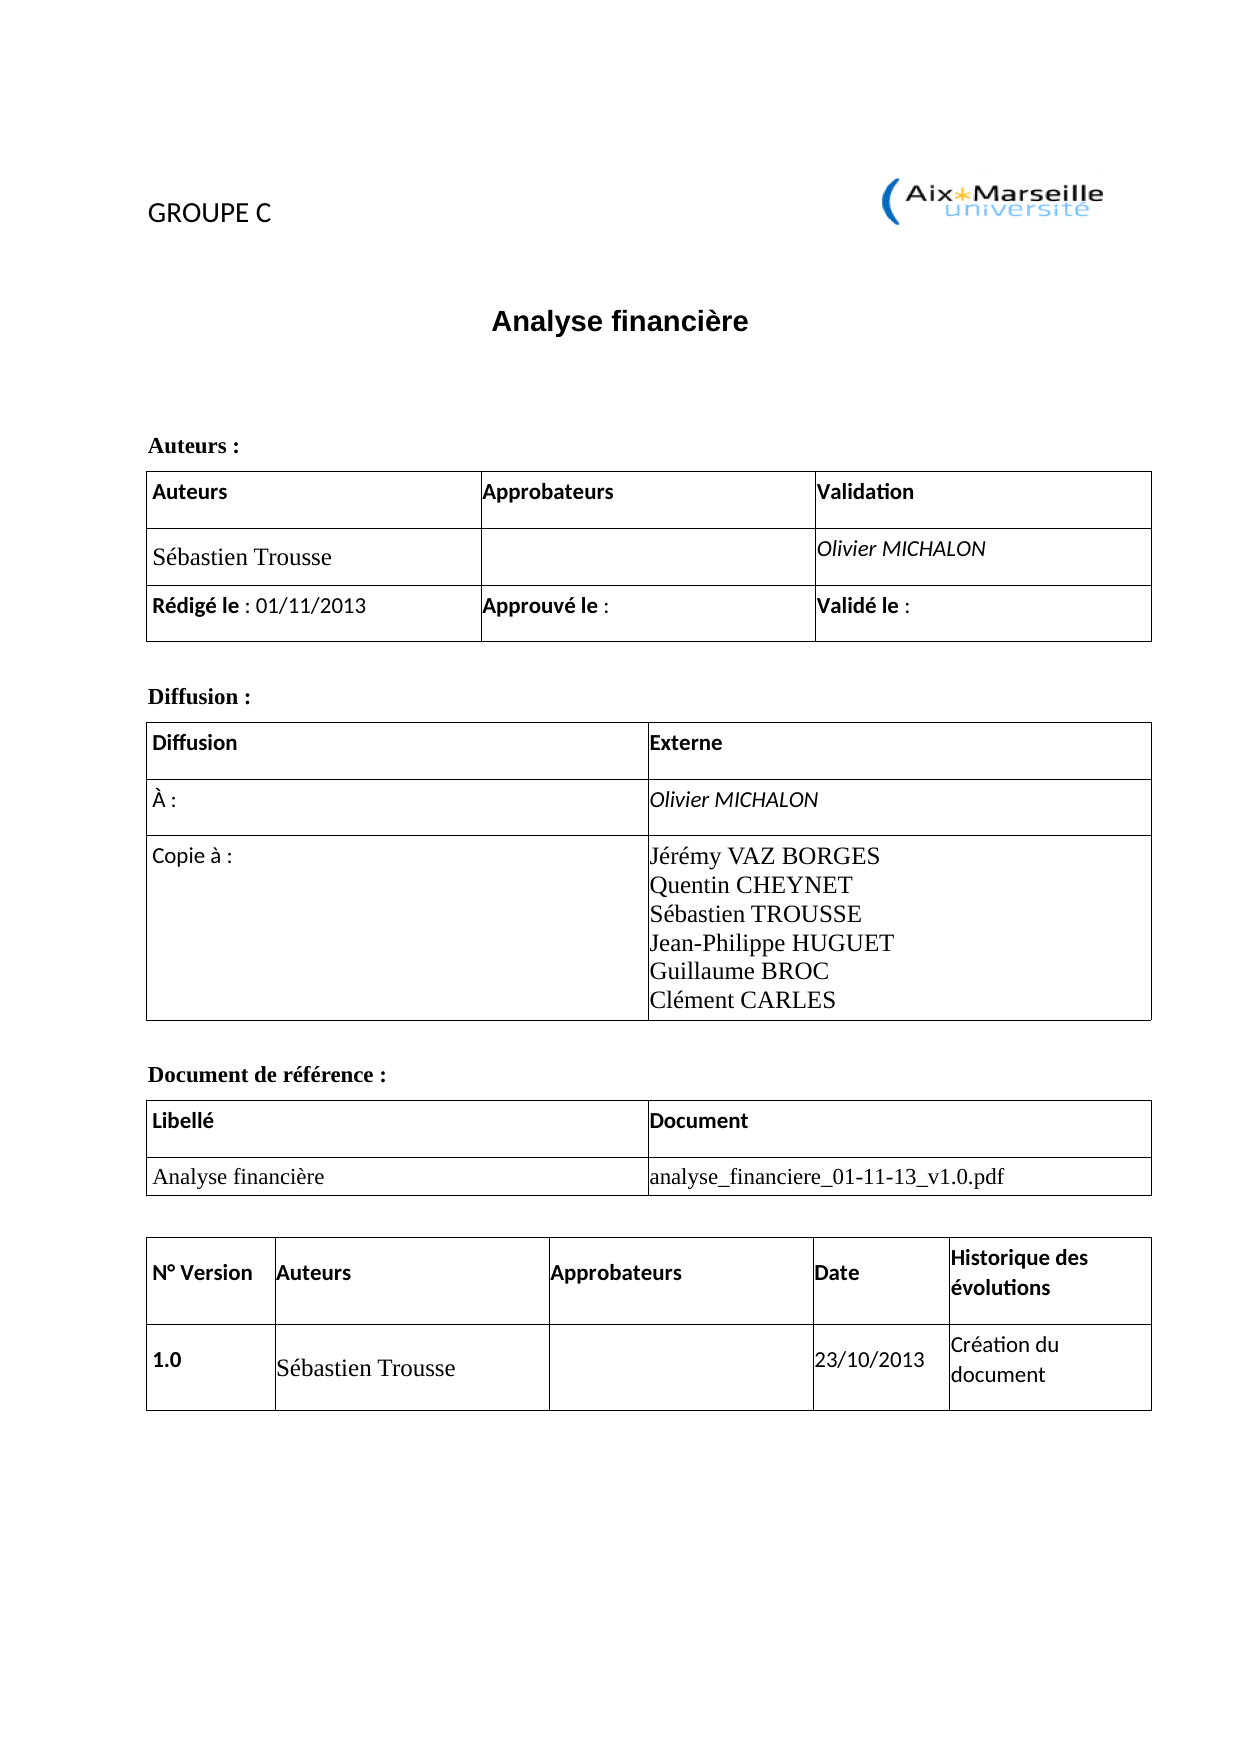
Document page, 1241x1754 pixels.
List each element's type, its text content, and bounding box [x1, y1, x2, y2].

table_cell Rédigé le : 01/11/2013 [147, 586, 481, 641]
table_header N° Version [147, 1238, 275, 1323]
table_cell Approuvé le : [482, 586, 815, 641]
table_header Libellé [147, 1101, 648, 1157]
table_header Approbateurs [550, 1238, 813, 1323]
table_cell Création du document [950, 1325, 1151, 1410]
text Auteurs : [148, 432, 1093, 459]
picture [872, 168, 1110, 235]
table_cell Copie à : [147, 836, 648, 1019]
table_header Approbateurs [482, 472, 815, 528]
text GROUPE C [148, 194, 871, 230]
table_cell [482, 529, 815, 584]
subtitle Analyse financière [148, 304, 1093, 337]
table_cell [550, 1325, 813, 1410]
table_header Date [814, 1238, 949, 1323]
table_header Validation [816, 472, 1151, 528]
table_cell 23/10/2013 [814, 1325, 949, 1410]
table_cell Olivier MICHALON [816, 529, 1151, 584]
table_cell 1.0 [147, 1325, 275, 1410]
text Document de référence : [148, 1061, 1093, 1088]
table_header Historique des évolutions [950, 1238, 1151, 1323]
table_header Auteurs [276, 1238, 549, 1323]
table_cell Sébastien Trousse [147, 529, 481, 584]
table_header Auteurs [147, 472, 481, 528]
table_cell Sébastien Trousse [276, 1325, 549, 1410]
table_header Externe [649, 723, 1151, 778]
text Diffusion : [148, 683, 1093, 709]
table_cell Analyse financière [147, 1158, 648, 1195]
table_cell Jérémy VAZ BORGES Quentin CHEYNET Sébastien TROUSSE Jean-Philippe HUGUET Guillaume BROC Clément CARLES [649, 836, 1151, 1019]
table_cell Validé le : [816, 586, 1151, 641]
table_cell analyse_financiere_01-11-13_v1.0.pdf [649, 1158, 1151, 1195]
table_header Diffusion [147, 723, 648, 778]
table_cell À : [147, 780, 648, 835]
table_cell Olivier MICHALON [649, 780, 1151, 835]
table_header Document [649, 1101, 1151, 1157]
